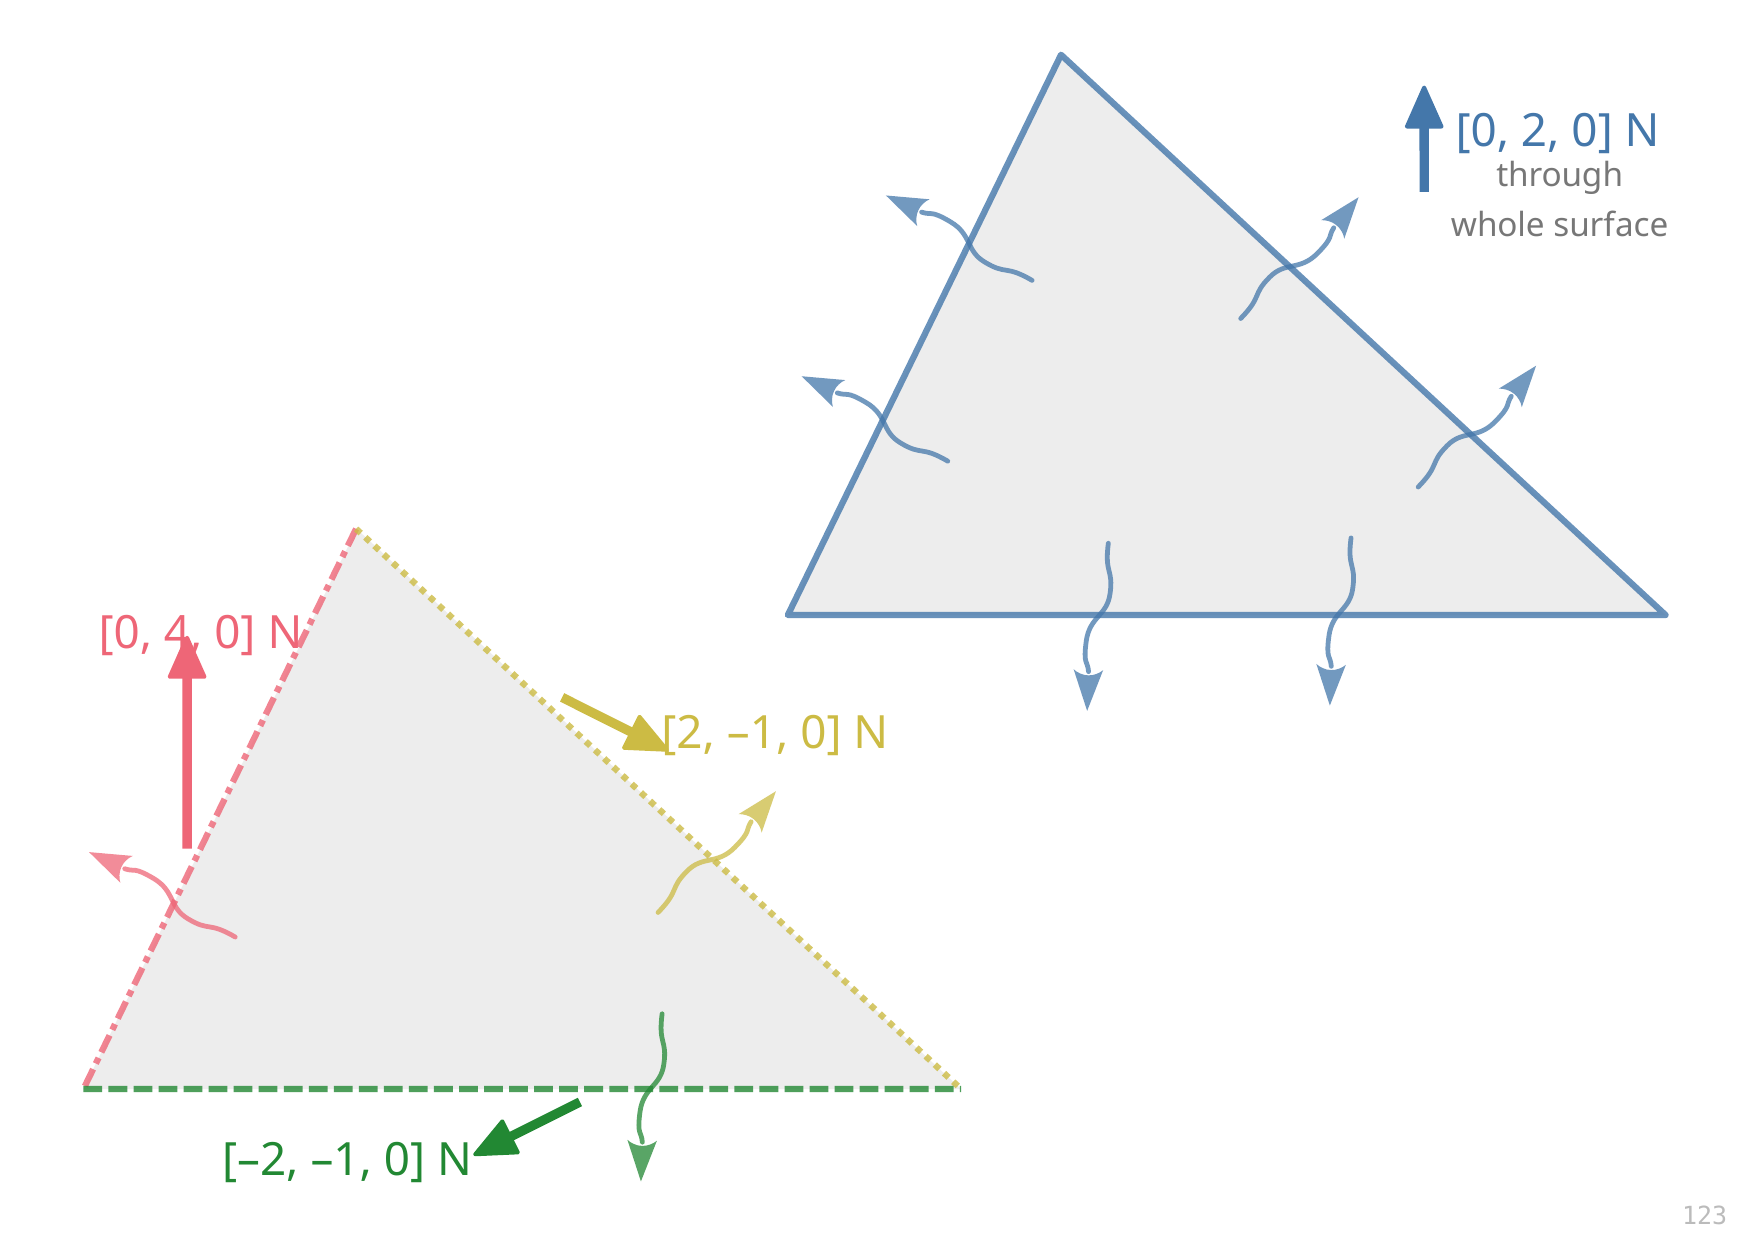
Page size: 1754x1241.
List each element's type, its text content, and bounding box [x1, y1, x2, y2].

text_box [0, 4, 0] N [83, 585, 309, 651]
text_box [90, 533, 953, 1090]
text_box [2, –1, 0] N [646, 685, 895, 751]
text_box through whole surface [1435, 139, 1671, 228]
text_box [787, 54, 1666, 616]
text_box [0, 2, 0] N [1440, 83, 1666, 139]
text_box [–2, –1, 0] N [207, 1112, 478, 1178]
